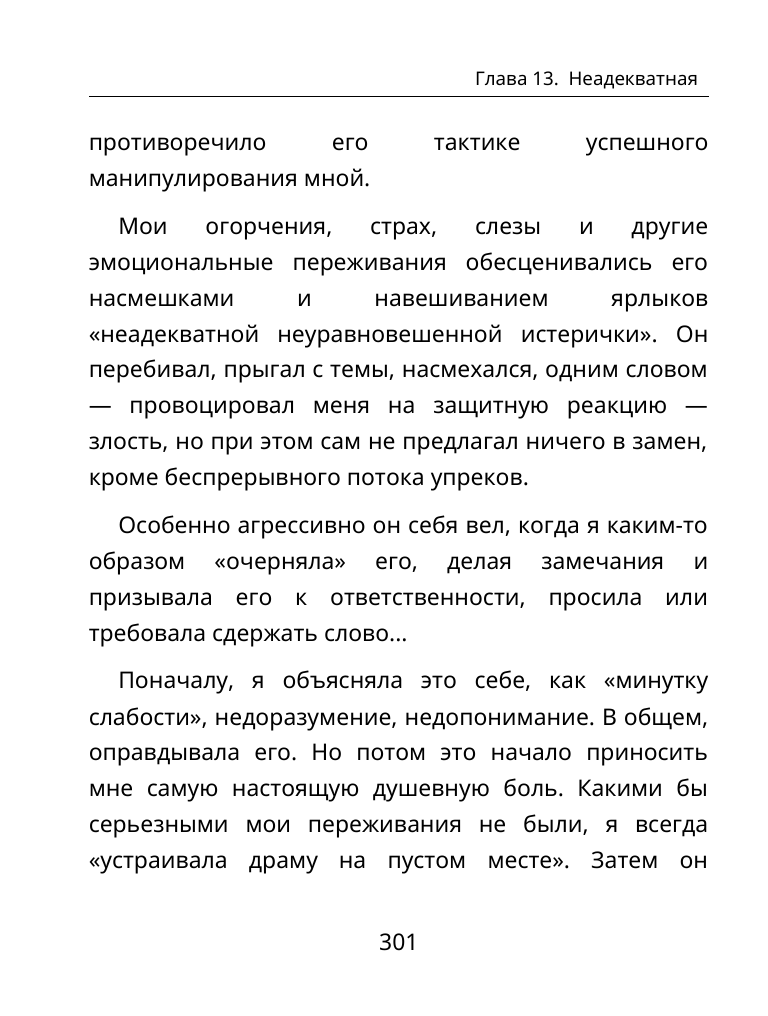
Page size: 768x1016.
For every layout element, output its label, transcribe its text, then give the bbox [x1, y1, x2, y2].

text противоречило его тактике успешного манипулирования мной. [88, 126, 709, 193]
text Мои огорчения, страх, слезы и другие эмоциональные переживания обесценивались его насмешками и навешиванием ярлыков «неадекватной неуравновешенной истерички». Он перебивал, прыгал с темы, насмехался, одним словом — провоцировал меня на защитную реакцию — злость, но при этом сам не предлагал ничего в замен, кроме беспрерывного потока упреков. [88, 210, 709, 492]
text Особенно агрессивно он себя вел, когда я каким-то образом «очерняла» его, делая замечания и призывала его к ответственности, просила или требовала сдержать слово... [88, 509, 709, 648]
text Поначалу, я объясняла это себе, как «минутку слабости», недоразумение, недопонимание. В общем, оправдывала его. Но потом это начало приносить мне самую настоящую душевную боль. Какими бы серьезными мои переживания не были, я всегда «устраивала драму на пустом месте». Затем он [88, 664, 709, 875]
